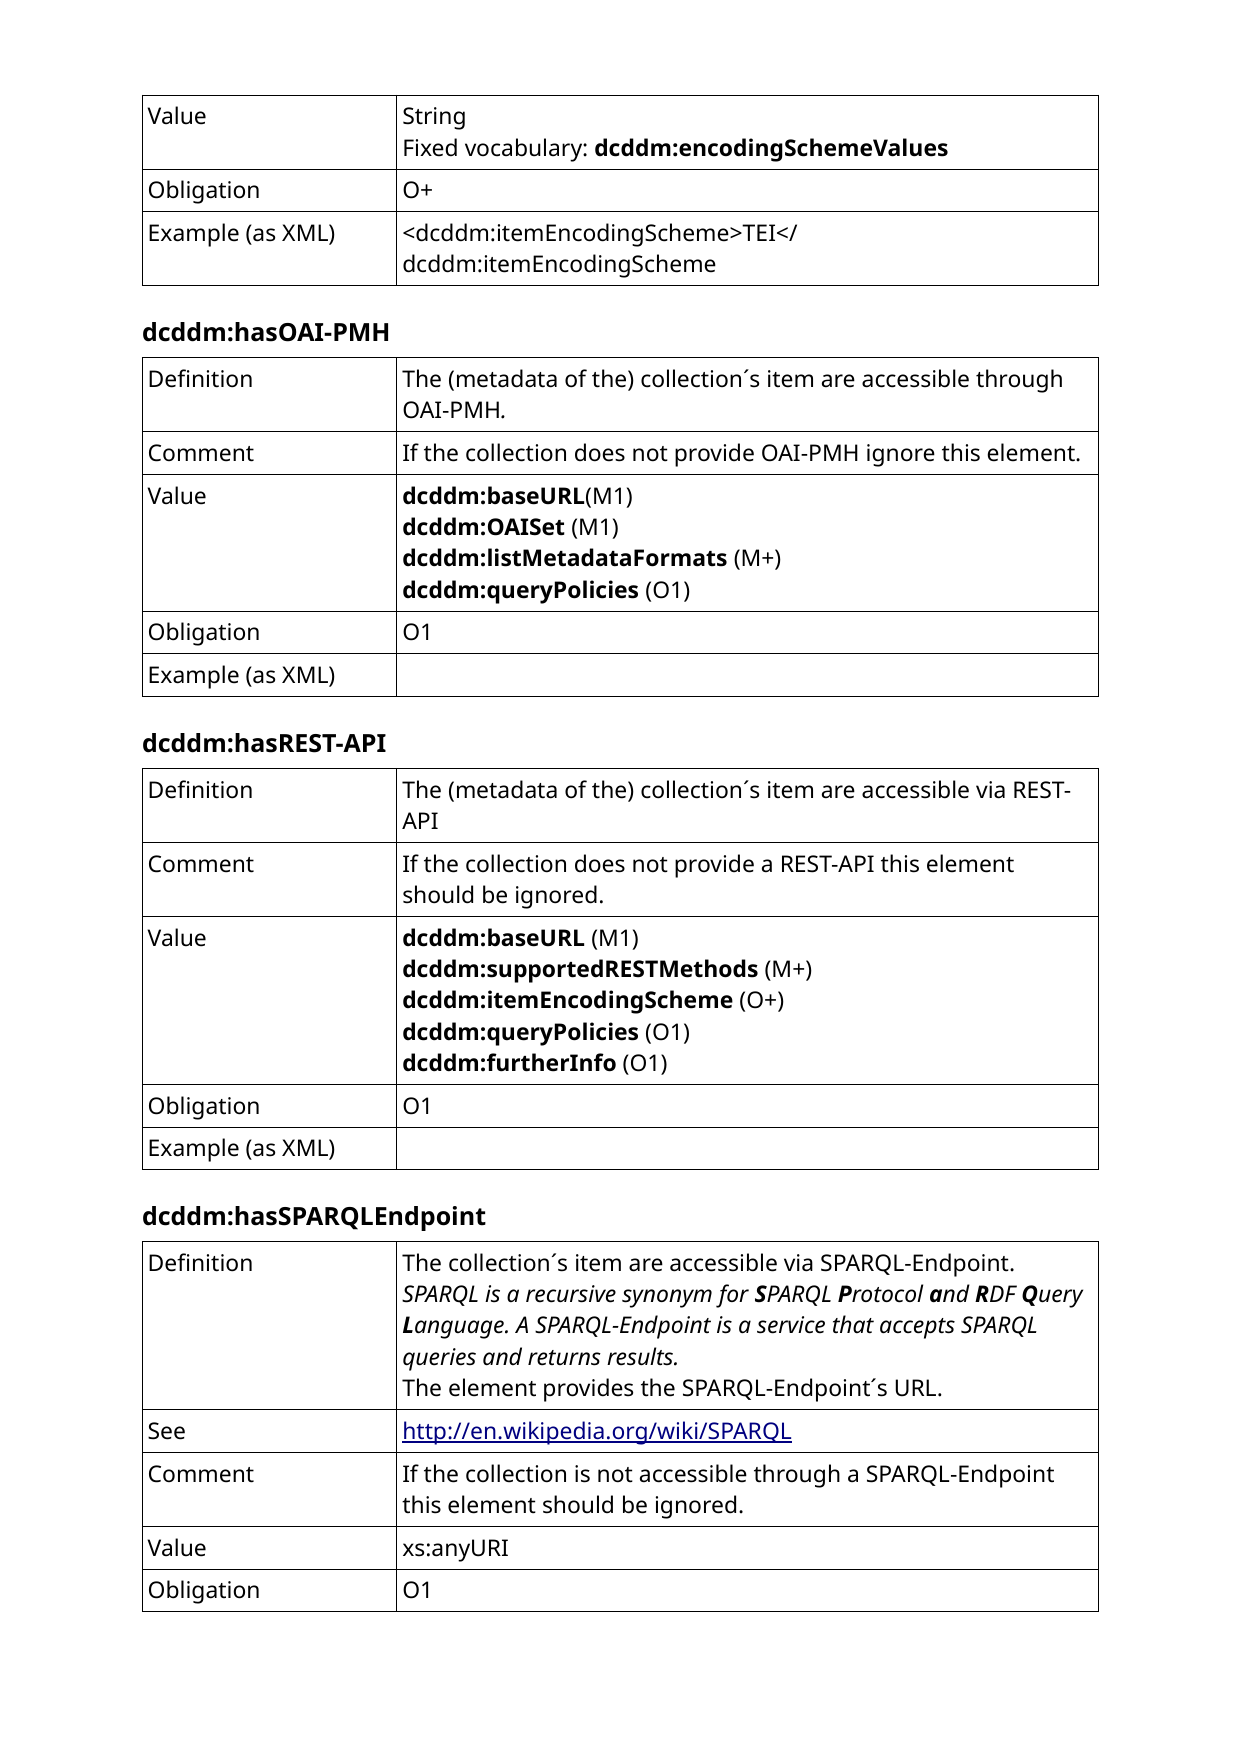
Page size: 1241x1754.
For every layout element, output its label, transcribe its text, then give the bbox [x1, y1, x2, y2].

table_cell Example (as XML) [143, 654, 396, 696]
table_header The collection´s item are accessible via SPARQL-Endpoint. SPARQL is a recursive synonym for SPARQL Protocol and RDF Query Language. A SPARQL-Endpoint is a service that accepts SPARQL queries and returns results. The element provides the SPARQL-Endpoint´s URL. [397, 1242, 1098, 1409]
table_cell Value [143, 96, 396, 168]
table_cell String Fixed vocabulary: dcddm:encodingSchemeValues [397, 96, 1098, 168]
table_cell Example (as XML) [143, 1128, 396, 1169]
table_cell [397, 1128, 1098, 1169]
table_cell O1 [397, 1085, 1098, 1127]
table_cell <dcddm:itemEncodingScheme>TEI</ dcddm:itemEncodingScheme [397, 212, 1098, 285]
table_header Definition [143, 769, 396, 842]
table_cell dcddm:baseURL (M1) dcddm:supportedRESTMethods (M+) dcddm:itemEncodingScheme (O+) dcddm:queryPolicies (O1) dcddm:furtherInfo (O1) [397, 917, 1098, 1084]
subtitle dcddm:hasOAI-PMH [142, 315, 1098, 349]
table_cell Obligation [143, 612, 396, 653]
table_header The (metadata of the) collection´s item are accessible through OAI-PMH. [397, 358, 1098, 431]
table_cell Obligation [143, 170, 396, 211]
table_header Definition [143, 1242, 396, 1409]
table_cell Obligation [143, 1570, 396, 1611]
table_header The (metadata of the) collection´s item are accessible via REST-API [397, 769, 1098, 842]
table_cell xs:anyURI [397, 1527, 1098, 1568]
table_cell O+ [397, 170, 1098, 211]
table_cell See [143, 1410, 396, 1452]
table_header Definition [143, 358, 396, 431]
table_cell Example (as XML) [143, 212, 396, 285]
table_cell If the collection does not provide a REST-API this element should be ignored. [397, 843, 1098, 916]
table_cell http://en.wikipedia.org/wiki/SPARQL [397, 1410, 1098, 1452]
table_cell Comment [143, 1453, 396, 1526]
table_cell If the collection is not accessible through a SPARQL-Endpoint this element should be ignored. [397, 1453, 1098, 1526]
table_cell Value [143, 475, 396, 611]
subtitle dcddm:hasSPARQLEndpoint [142, 1199, 1098, 1233]
table_cell [397, 654, 1098, 696]
table_cell Obligation [143, 1085, 396, 1127]
table_cell dcddm:baseURL(M1) dcddm:OAISet (M1) dcddm:listMetadataFormats (M+) dcddm:queryPolicies (O1) [397, 475, 1098, 611]
subtitle dcddm:hasREST-API [142, 725, 1098, 759]
table_cell Comment [143, 843, 396, 916]
table_cell Comment [143, 432, 396, 474]
table_cell Value [143, 1527, 396, 1568]
table_cell If the collection does not provide OAI-PMH ignore this element. [397, 432, 1098, 474]
table_cell Value [143, 917, 396, 1084]
table_cell O1 [397, 612, 1098, 653]
table_cell O1 [397, 1570, 1098, 1611]
